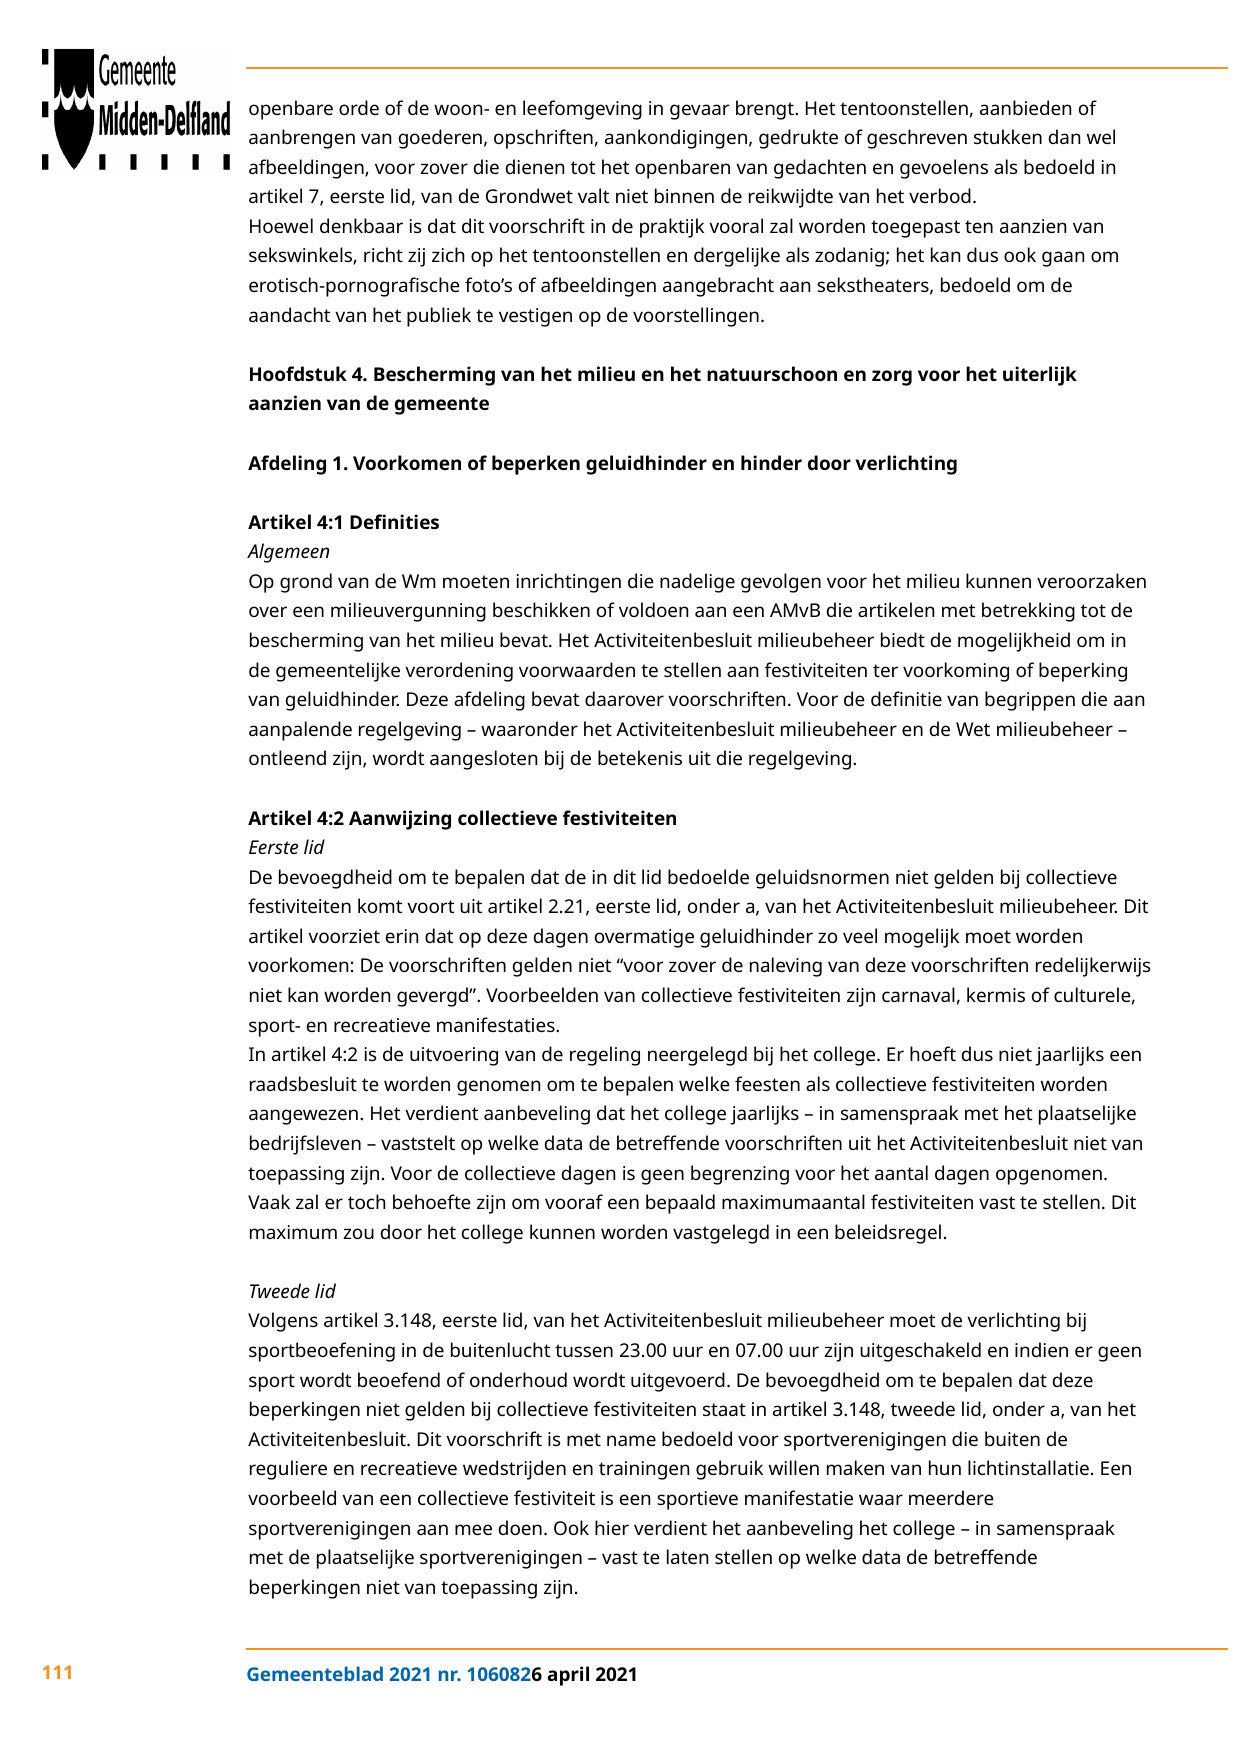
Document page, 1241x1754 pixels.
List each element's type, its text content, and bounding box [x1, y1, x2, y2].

text openbare orde of de woon- en leefomgeving in gevaar brengt. Het tentoonstellen, aanbieden of aanbrengen van goederen, opschriften, aankondigingen, gedrukte of geschreven stukken dan wel afbeeldingen, voor zover die dienen tot het openbaren van gedachten en gevoelens als bedoeld in artikel 7, eerste lid, van de Grondwet valt niet binnen de reikwijdte van het verbod. [248, 95, 1152, 209]
text Eerste lid [248, 834, 1152, 860]
text Artikel 4:2 Aanwijzing collectieve festiviteiten [248, 805, 1152, 831]
picture [41, 47, 231, 172]
text De bevoegdheid om te bepalen dat de in dit lid bedoelde geluidsnormen niet gelden bij collectieve festiviteiten komt voort uit artikel 2.21, eerste lid, onder a, van het Activiteitenbesluit milieubeheer. Dit artikel voorziet erin dat op deze dagen overmatige geluidhinder zo veel mogelijk moet worden voorkomen: De voorschriften gelden niet “voor zover de naleving van deze voorschriften redelijkerwijs niet kan worden gevergd”. Voorbeelden van collectieve festiviteiten zijn carnaval, kermis of culturele, sport- en recreatieve manifestaties. [248, 864, 1152, 1038]
text Afdeling 1. Voorkomen of beperken geluidhinder en hinder door verlichting [248, 450, 1152, 476]
text In artikel 4:2 is de uitvoering van de regeling neergelegd bij het college. Er hoeft dus niet jaarlijks een raadsbesluit te worden genomen om te bepalen welke feesten als collectieve festiviteiten worden aangewezen. Het verdient aanbeveling dat het college jaarlijks – in samenspraak met het plaatselijke bedrijfsleven – vaststelt op welke data de betreffende voorschriften uit het Activiteitenbesluit niet van toepassing zijn. Voor de collectieve dagen is geen begrenzing voor het aantal dagen opgenomen. Vaak zal er toch behoefte zijn om vooraf een bepaald maximumaantal festiviteiten vast te stellen. Dit maximum zou door het college kunnen worden vastgelegd in een beleidsregel. [248, 1041, 1152, 1245]
text Op grond van de Wm moeten inrichtingen die nadelige gevolgen voor het milieu kunnen veroorzaken over een milieuvergunning beschikken of voldoen aan een AMvB die artikelen met betrekking tot de bescherming van het milieu bevat. Het Activiteitenbesluit milieubeheer biedt de mogelijkheid om in de gemeentelijke verordening voorwaarden te stellen aan festiviteiten ter voorkoming of beperking van geluidhinder. Deze afdeling bevat daarover voorschriften. Voor de definitie van begrippen die aan aanpalende regelgeving – waaronder het Activiteitenbesluit milieubeheer en de Wet milieubeheer – ontleend zijn, wordt aangesloten bij de betekenis uit die regelgeving. [248, 568, 1152, 771]
text Tweede lid [248, 1278, 1152, 1304]
text Volgens artikel 3.148, eerste lid, van het Activiteitenbesluit milieubeheer moet de verlichting bij sportbeoefening in de buitenlucht tussen 23.00 uur en 07.00 uur zijn uitgeschakeld en indien er geen sport wordt beoefend of onderhoud wordt uitgevoerd. De bevoegdheid om te bepalen dat deze beperkingen niet gelden bij collectieve festiviteiten staat in artikel 3.148, tweede lid, onder a, van het Activiteitenbesluit. Dit voorschrift is met name bedoeld voor sportverenigingen die buiten de reguliere en recreatieve wedstrijden en trainingen gebruik willen maken van hun lichtinstallatie. Een voorbeeld van een collectieve festiviteit is een sportieve manifestatie waar meerdere sportverenigingen aan mee doen. Ook hier verdient het aanbeveling het college – in samenspraak met de plaatselijke sportverenigingen – vast te laten stellen op welke data de betreffende beperkingen niet van toepassing zijn. [248, 1308, 1152, 1600]
text Artikel 4:1 Definities [248, 509, 1152, 535]
text Hoofdstuk 4. Bescherming van het milieu en het natuurschoon en zorg voor het uiterlijk aanzien van de gemeente [248, 361, 1152, 416]
text Algemeen [248, 538, 1152, 564]
text Hoewel denkbaar is dat dit voorschrift in de praktijk vooral zal worden toegepast ten aanzien van sekswinkels, richt zij zich op het tentoonstellen en dergelijke als zodanig; het kan dus ook gaan om erotisch-pornografische foto’s of afbeeldingen aangebracht aan sekstheaters, bedoeld om de aandacht van het publiek te vestigen op de voorstellingen. [248, 213, 1152, 328]
